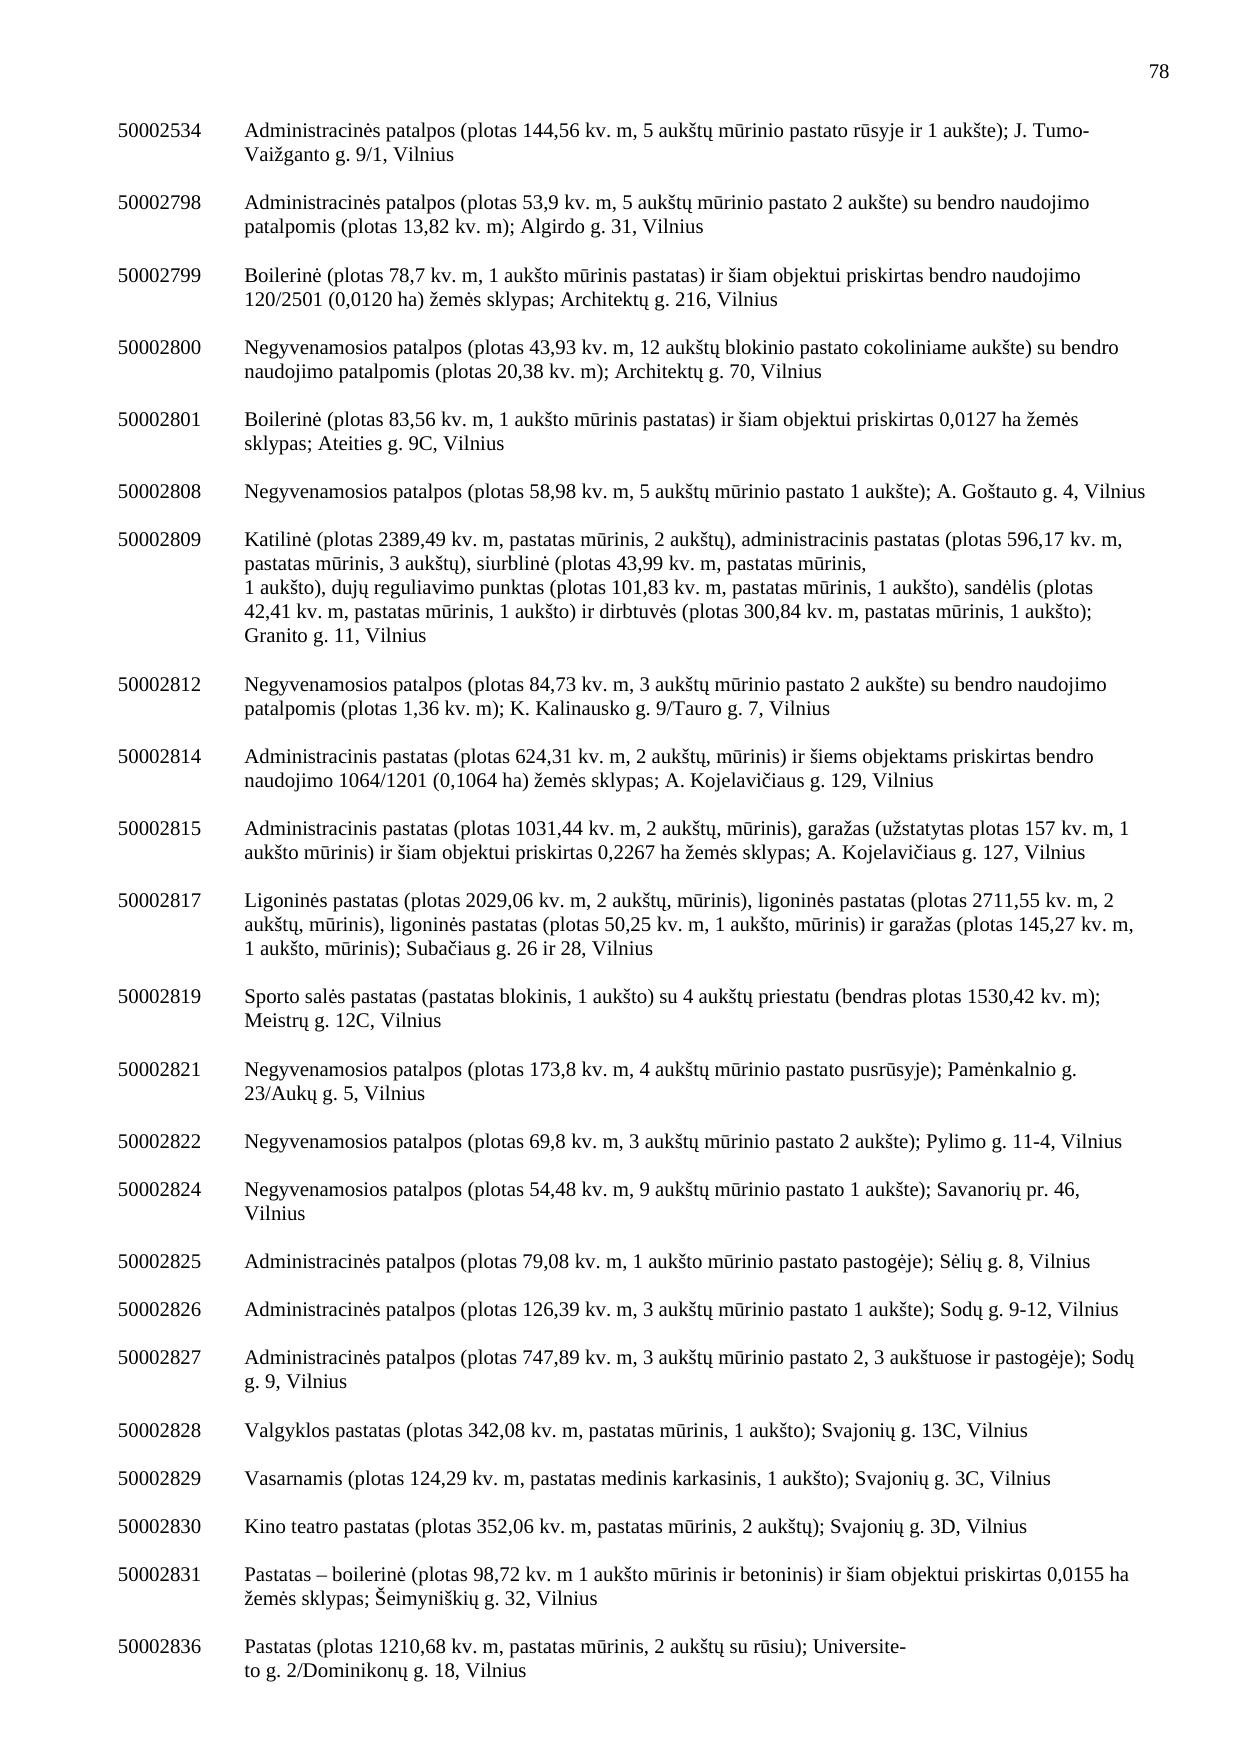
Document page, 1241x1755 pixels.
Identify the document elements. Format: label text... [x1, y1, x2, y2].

table_cell [1163, 190, 1178, 238]
table_cell [1198, 1033, 1240, 1057]
table_cell [1178, 1634, 1192, 1682]
table_cell [1198, 263, 1240, 311]
table_cell [1198, 744, 1240, 792]
table_cell Administracinės patalpos (plotas 126,39 kv. m, 3 aukštų mūrinio pastato 1 aukšte); Sodų g. 9-12, Vilnius [233, 1297, 1148, 1321]
table_cell Negyvenamosios patalpos (plotas 173,8 kv. m, 4 aukštų mūrinio pastato pusrūsyje); Pamėnkalnio g. 23/Aukų g. 5, Vilnius [233, 1057, 1148, 1105]
table_cell [1198, 1153, 1240, 1177]
table_cell 50002815 [101, 816, 233, 864]
table_cell [1178, 984, 1192, 1032]
table_cell [1193, 1249, 1198, 1273]
table_cell [101, 1442, 1198, 1466]
table_cell [1178, 1514, 1192, 1538]
table_cell [1163, 816, 1178, 864]
table_cell Negyvenamosios patalpos (plotas 69,8 kv. m, 3 aukštų mūrinio pastato 2 aukšte); Pylimo g. 11-4, Vilnius [233, 1129, 1178, 1153]
table_cell [1193, 816, 1198, 864]
table_cell [1148, 1634, 1163, 1682]
table_cell [101, 311, 1198, 335]
table_cell [1178, 263, 1192, 311]
table_cell [1193, 1466, 1198, 1490]
table_cell [1193, 479, 1198, 503]
table_cell [1148, 1345, 1163, 1393]
table_cell [1148, 263, 1163, 311]
table_cell [1198, 479, 1240, 503]
table_cell [1198, 1538, 1240, 1562]
table_cell 50002824 [101, 1177, 233, 1225]
table_cell [101, 503, 1198, 527]
table_cell [1198, 1514, 1240, 1538]
table_cell [1198, 1249, 1240, 1273]
table_cell [101, 1273, 1198, 1297]
table_cell [1198, 335, 1240, 383]
table_cell [1198, 1442, 1240, 1466]
table_cell Negyvenamosios patalpos (plotas 58,98 kv. m, 5 aukštų mūrinio pastato 1 aukšte); A. Goštauto g. 4, Vilnius [233, 479, 1163, 503]
table_cell [1148, 1177, 1163, 1225]
table_cell [1193, 1562, 1198, 1610]
table_cell [101, 1538, 1198, 1562]
table_cell [1178, 118, 1192, 166]
table_cell [1193, 1057, 1198, 1105]
table_cell [1148, 1562, 1163, 1610]
table_cell [1163, 1345, 1178, 1393]
table_cell Administracinės patalpos (plotas 144,56 kv. m, 5 aukštų mūrinio pastato rūsyje ir 1 aukšte); J. Tumo-Vaižganto g. 9/1, Vilnius [233, 118, 1148, 166]
table_cell Administracinės patalpos (plotas 53,9 kv. m, 5 aukštų mūrinio pastato 2 aukšte) su bendro naudojimo patalpomis (plotas 13,82 kv. m); Algirdo g. 31, Vilnius [233, 190, 1148, 238]
table_cell [1198, 816, 1240, 864]
table_cell [101, 1033, 1198, 1057]
table_cell [1193, 335, 1198, 383]
table_cell [1193, 263, 1198, 311]
table_cell 50002812 [101, 672, 233, 720]
table_cell Administracinės patalpos (plotas 747,89 kv. m, 3 aukštų mūrinio pastato 2, 3 aukštuose ir pastogėje); Sodų g. 9, Vilnius [233, 1345, 1148, 1393]
table_cell 50002828 [101, 1418, 233, 1442]
table_cell [1148, 984, 1163, 1032]
table_cell [1148, 335, 1163, 383]
table_cell [1148, 1297, 1163, 1321]
table_cell [1178, 190, 1192, 238]
table_cell [101, 166, 1198, 190]
table_cell [1148, 527, 1163, 647]
table_cell [1178, 1345, 1192, 1393]
table_cell [1193, 1129, 1198, 1153]
table_cell [1193, 1297, 1198, 1321]
table_cell 50002800 [101, 335, 233, 383]
table_cell [1163, 1249, 1178, 1273]
table_cell [1178, 1418, 1192, 1442]
table_cell Administracinės patalpos (plotas 79,08 kv. m, 1 aukšto mūrinio pastato pastogėje); Sėlių g. 8, Vilnius [233, 1249, 1148, 1273]
table_cell 50002822 [101, 1129, 233, 1153]
table_cell Valgyklos pastatas (plotas 342,08 kv. m, pastatas mūrinis, 1 aukšto); Svajonių g. 13C, Vilnius [233, 1418, 1148, 1442]
table_cell [1198, 407, 1240, 455]
table_cell [1148, 190, 1163, 238]
table_cell [1198, 527, 1240, 647]
table_cell [1198, 1297, 1240, 1321]
table_cell [1193, 118, 1198, 166]
table_cell [1178, 672, 1192, 720]
table_cell Vasarnamis (plotas 124,29 kv. m, pastatas medinis karkasinis, 1 aukšto); Svajonių g. 3C, Vilnius [233, 1466, 1148, 1490]
table_cell Boilerinė (plotas 78,7 kv. m, 1 aukšto mūrinis pastatas) ir šiam objektui priskirtas bendro naudojimo 120/2501 (0,0120 ha) žemės sklypas; Architektų g. 216, Vilnius [233, 263, 1148, 311]
table_cell 50002830 [101, 1514, 233, 1538]
table_cell [1198, 455, 1240, 479]
table_cell Administracinis pastatas (plotas 624,31 kv. m, 2 aukštų, mūrinis) ir šiems objektams priskirtas bendro naudojimo 1064/1201 (0,1064 ha) žemės sklypas; A. Kojelavičiaus g. 129, Vilnius [233, 744, 1148, 792]
table_cell [1198, 1321, 1240, 1345]
table_cell [1178, 816, 1192, 864]
table_cell 50002814 [101, 744, 233, 792]
table_cell [1198, 648, 1240, 672]
table_cell [1193, 190, 1198, 238]
table_cell 50002825 [101, 1249, 233, 1273]
table_cell 50002821 [101, 1057, 233, 1105]
table_cell [1163, 527, 1178, 647]
table_cell [1193, 744, 1198, 792]
table_cell [1198, 190, 1240, 238]
table_cell [1198, 1225, 1240, 1249]
table_cell 50002808 [101, 479, 233, 503]
table_cell [1163, 984, 1178, 1032]
table_cell [101, 383, 1198, 407]
table_cell Boilerinė (plotas 83,56 kv. m, 1 aukšto mūrinis pastatas) ir šiam objektui priskirtas 0,0127 ha žemės sklypas; Ateities g. 9C, Vilnius [233, 407, 1148, 455]
table_cell [1198, 1466, 1240, 1490]
table_cell [101, 864, 1198, 888]
table_cell [1163, 1466, 1178, 1490]
table_cell [101, 1321, 1198, 1345]
table_cell 50002534 [101, 118, 233, 166]
table_cell [1193, 1418, 1198, 1442]
table_cell [101, 1153, 1198, 1177]
table_cell [1193, 984, 1198, 1032]
table_cell [1148, 744, 1163, 792]
table_cell [1178, 744, 1192, 792]
table_cell [1178, 335, 1192, 383]
table_cell [101, 1610, 1198, 1634]
table_cell Administracinis pastatas (plotas 1031,44 kv. m, 2 aukštų, mūrinis), garažas (užstatytas plotas 157 kv. m, 1 aukšto mūrinis) ir šiam objektui priskirtas 0,2267 ha žemės sklypas; A. Kojelavičiaus g. 127, Vilnius [233, 816, 1148, 864]
table_cell [1198, 720, 1240, 744]
table_cell [101, 792, 1198, 816]
table_cell 50002801 [101, 407, 233, 455]
table_cell [1198, 1129, 1240, 1153]
table_cell [1178, 888, 1192, 960]
table_cell [1148, 1057, 1163, 1105]
table_cell [1163, 1562, 1178, 1610]
table_cell [101, 648, 1198, 672]
table_cell [101, 455, 1198, 479]
table_cell [101, 239, 1198, 262]
table_cell [1163, 118, 1178, 166]
table_cell [1163, 1297, 1178, 1321]
table_cell [1163, 479, 1178, 503]
table_cell [1198, 1105, 1240, 1129]
table_cell [1193, 888, 1198, 960]
table_cell 50002819 [101, 984, 233, 1032]
table_cell [1198, 1345, 1240, 1393]
table_cell [1198, 1394, 1240, 1417]
table_cell [1198, 1057, 1240, 1105]
table_cell [1198, 1273, 1240, 1297]
table_cell [1193, 672, 1198, 720]
table_cell [1198, 503, 1240, 527]
table_cell [1148, 1514, 1163, 1538]
table_cell [1163, 335, 1178, 383]
table_cell [1198, 984, 1240, 1032]
table_cell [1163, 1418, 1178, 1442]
table_cell [1198, 960, 1240, 984]
table_cell [1193, 1634, 1198, 1682]
table_cell 50002798 [101, 190, 233, 238]
table_cell [1198, 1418, 1240, 1442]
table_cell 50002799 [101, 263, 233, 311]
table_cell Negyvenamosios patalpos (plotas 84,73 kv. m, 3 aukštų mūrinio pastato 2 aukšte) su bendro naudojimo patalpomis (plotas 1,36 kv. m); K. Kalinausko g. 9/Tauro g. 7, Vilnius [233, 672, 1148, 720]
table_cell [1193, 1177, 1198, 1225]
table_cell [101, 1490, 1198, 1514]
table_cell [101, 1105, 1198, 1129]
table_cell [1148, 816, 1163, 864]
table_cell [1148, 1418, 1163, 1442]
table_cell 50002817 [101, 888, 233, 960]
table_cell Kino teatro pastatas (plotas 352,06 kv. m, pastatas mūrinis, 2 aukštų); Svajonių g. 3D, Vilnius [233, 1514, 1148, 1538]
table_cell [1163, 1634, 1178, 1682]
table_cell [1193, 407, 1198, 455]
table_cell [1178, 1249, 1192, 1273]
table_cell [1148, 888, 1163, 960]
table_cell [1163, 744, 1178, 792]
table_cell [1178, 1562, 1192, 1610]
table_cell [1193, 1514, 1198, 1538]
table_cell 50002826 [101, 1297, 233, 1321]
table_cell [1178, 407, 1192, 455]
table_cell [1193, 1345, 1198, 1393]
table_cell [1148, 407, 1163, 455]
table_cell [101, 720, 1198, 744]
table_cell [1198, 1634, 1240, 1682]
table_cell [1198, 118, 1240, 166]
table_cell [101, 1394, 1198, 1417]
table_cell [1198, 864, 1240, 888]
table_cell [1163, 888, 1178, 960]
table_cell Pastatas (plotas 1210,68 kv. m, pastatas mūrinis, 2 aukštų su rūsiu); Universite- to g. 2/Dominikonų g. 18, Vilnius [233, 1634, 1148, 1682]
table_cell [1198, 166, 1240, 190]
table_cell [1198, 383, 1240, 407]
table_cell [1198, 792, 1240, 816]
table_cell 50002831 [101, 1562, 233, 1610]
table_cell [1178, 1177, 1192, 1225]
table_cell [1163, 1514, 1178, 1538]
table_cell 50002809 [101, 527, 233, 647]
table_cell [1148, 1466, 1163, 1490]
table_cell [1198, 888, 1240, 960]
table_cell 50002829 [101, 1466, 233, 1490]
table_cell [1193, 527, 1198, 647]
table_cell [1198, 1490, 1240, 1514]
table_cell [1178, 1466, 1192, 1490]
table_cell 50002836 [101, 1634, 233, 1682]
table_cell [1148, 118, 1163, 166]
table_cell [1178, 527, 1192, 647]
table_cell [1163, 672, 1178, 720]
table_cell [1178, 1057, 1192, 1105]
table_cell Ligoninės pastatas (plotas 2029,06 kv. m, 2 aukštų, mūrinis), ligoninės pastatas (plotas 2711,55 kv. m, 2 aukštų, mūrinis), ligoninės pastatas (plotas 50,25 kv. m, 1 aukšto, mūrinis) ir garažas (plotas 145,27 kv. m, 1 aukšto, mūrinis); Subačiaus g. 26 ir 28, Vilnius [233, 888, 1148, 960]
table_cell [1198, 1177, 1240, 1225]
table_cell [1198, 311, 1240, 335]
table_cell Katilinė (plotas 2389,49 kv. m, pastatas mūrinis, 2 aukštų), administracinis pastatas (plotas 596,17 kv. m, pastatas mūrinis, 3 aukštų), siurblinė (plotas 43,99 kv. m, pastatas mūrinis, 1 aukšto), dujų reguliavimo punktas (plotas 101,83 kv. m, pastatas mūrinis, 1 aukšto), sandėlis (plotas 42,41 kv. m, pastatas mūrinis, 1 aukšto) ir dirbtuvės (plotas 300,84 kv. m, pastatas mūrinis, 1 aukšto); Granito g. 11, Vilnius [233, 527, 1148, 647]
table_cell [1198, 1562, 1240, 1610]
table_cell Negyvenamosios patalpos (plotas 54,48 kv. m, 9 aukštų mūrinio pastato 1 aukšte); Savanorių pr. 46, Vilnius [233, 1177, 1148, 1225]
table_cell [1198, 239, 1240, 262]
table_cell [101, 960, 1198, 984]
table_cell Pastatas – boilerinė (plotas 98,72 kv. m 1 aukšto mūrinis ir betoninis) ir šiam objektui priskirtas 0,0155 ha žemės sklypas; Šeimyniškių g. 32, Vilnius [233, 1562, 1148, 1610]
table_cell [1178, 479, 1192, 503]
table_cell [101, 1225, 1198, 1249]
table_cell [1163, 407, 1178, 455]
table_cell [1148, 672, 1163, 720]
table_cell 50002827 [101, 1345, 233, 1393]
table_cell [1198, 672, 1240, 720]
table_cell [1178, 1129, 1192, 1153]
table_cell Sporto salės pastatas (pastatas blokinis, 1 aukšto) su 4 aukštų priestatu (bendras plotas 1530,42 kv. m); Meistrų g. 12C, Vilnius [233, 984, 1148, 1032]
table_cell [1163, 263, 1178, 311]
table_cell Negyvenamosios patalpos (plotas 43,93 kv. m, 12 aukštų blokinio pastato cokoliniame aukšte) su bendro naudojimo patalpomis (plotas 20,38 kv. m); Architektų g. 70, Vilnius [233, 335, 1148, 383]
table_cell [1163, 1177, 1178, 1225]
table_cell [1163, 1057, 1178, 1105]
table_cell [1148, 1249, 1163, 1273]
table_cell [1178, 1297, 1192, 1321]
table_cell [1198, 1610, 1240, 1634]
